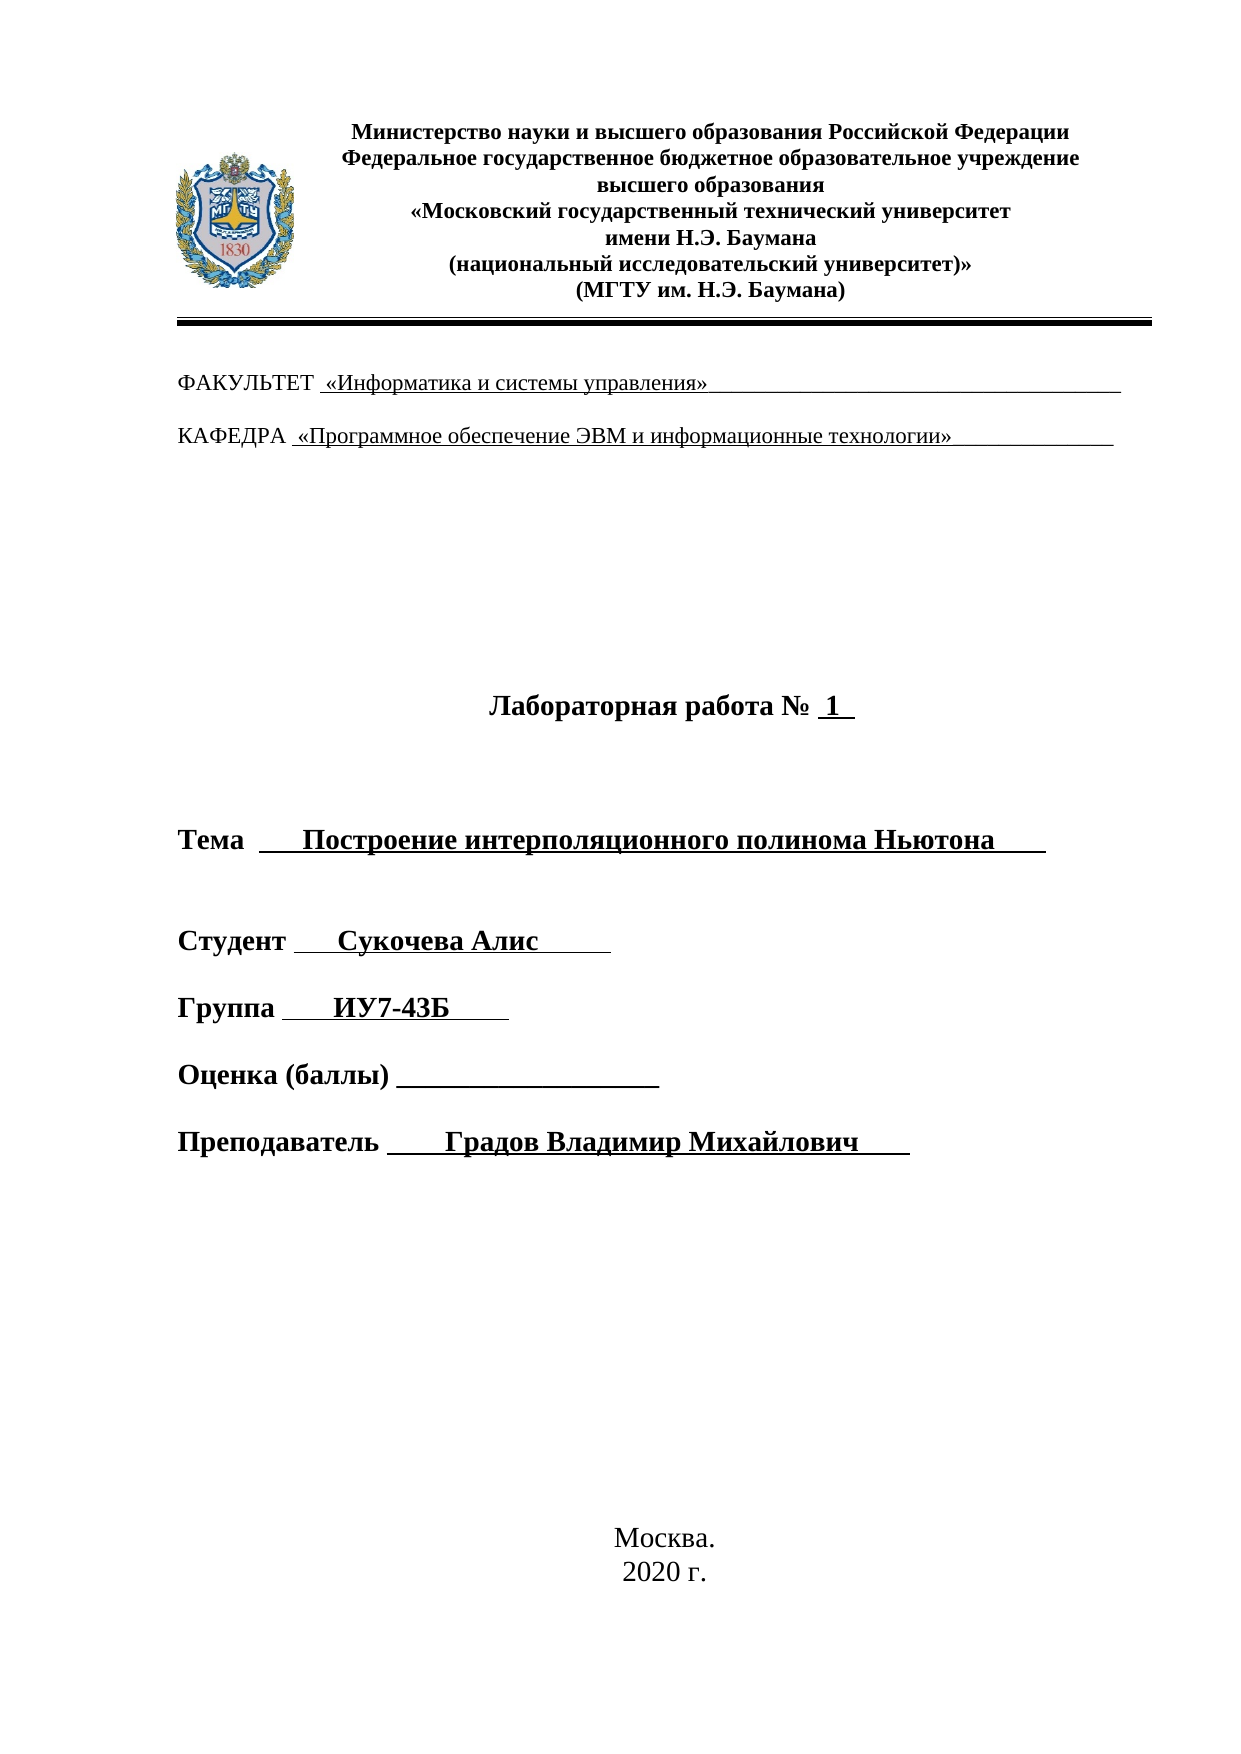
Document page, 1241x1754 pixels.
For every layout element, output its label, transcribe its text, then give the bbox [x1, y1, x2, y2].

table_header Тема Построение интерполяционного полинома Ньютона Студент Сукочева Алис Группа ИУ7-43Б Оценка (баллы) __________________ Преподаватель Градов Владимир Михайлович [166, 789, 1122, 1254]
text Лабораторная работа № 1 [177, 688, 1152, 721]
table_header [166, 118, 310, 303]
table_header Министерство науки и высшего образования Российской Федерации Федеральное государственное бюджетное образовательное учреждение высшего образования «Московский государственный технический университет имени Н.Э. Баумана (национальный исследовательский университет)» (МГТУ им. Н.Э. Баумана) [310, 118, 1111, 303]
text Москва. [177, 1520, 1152, 1554]
text ФАКУЛЬТЕТ «Информатика и системы управления»____________________________________ [177, 369, 1152, 396]
text КАФЕДРА «Программное обеспечение ЭВМ и информационные технологии»______________ [177, 422, 1152, 448]
table_header [1122, 789, 1163, 1254]
picture [184, 152, 296, 289]
text 2020 г. [177, 1554, 1152, 1587]
